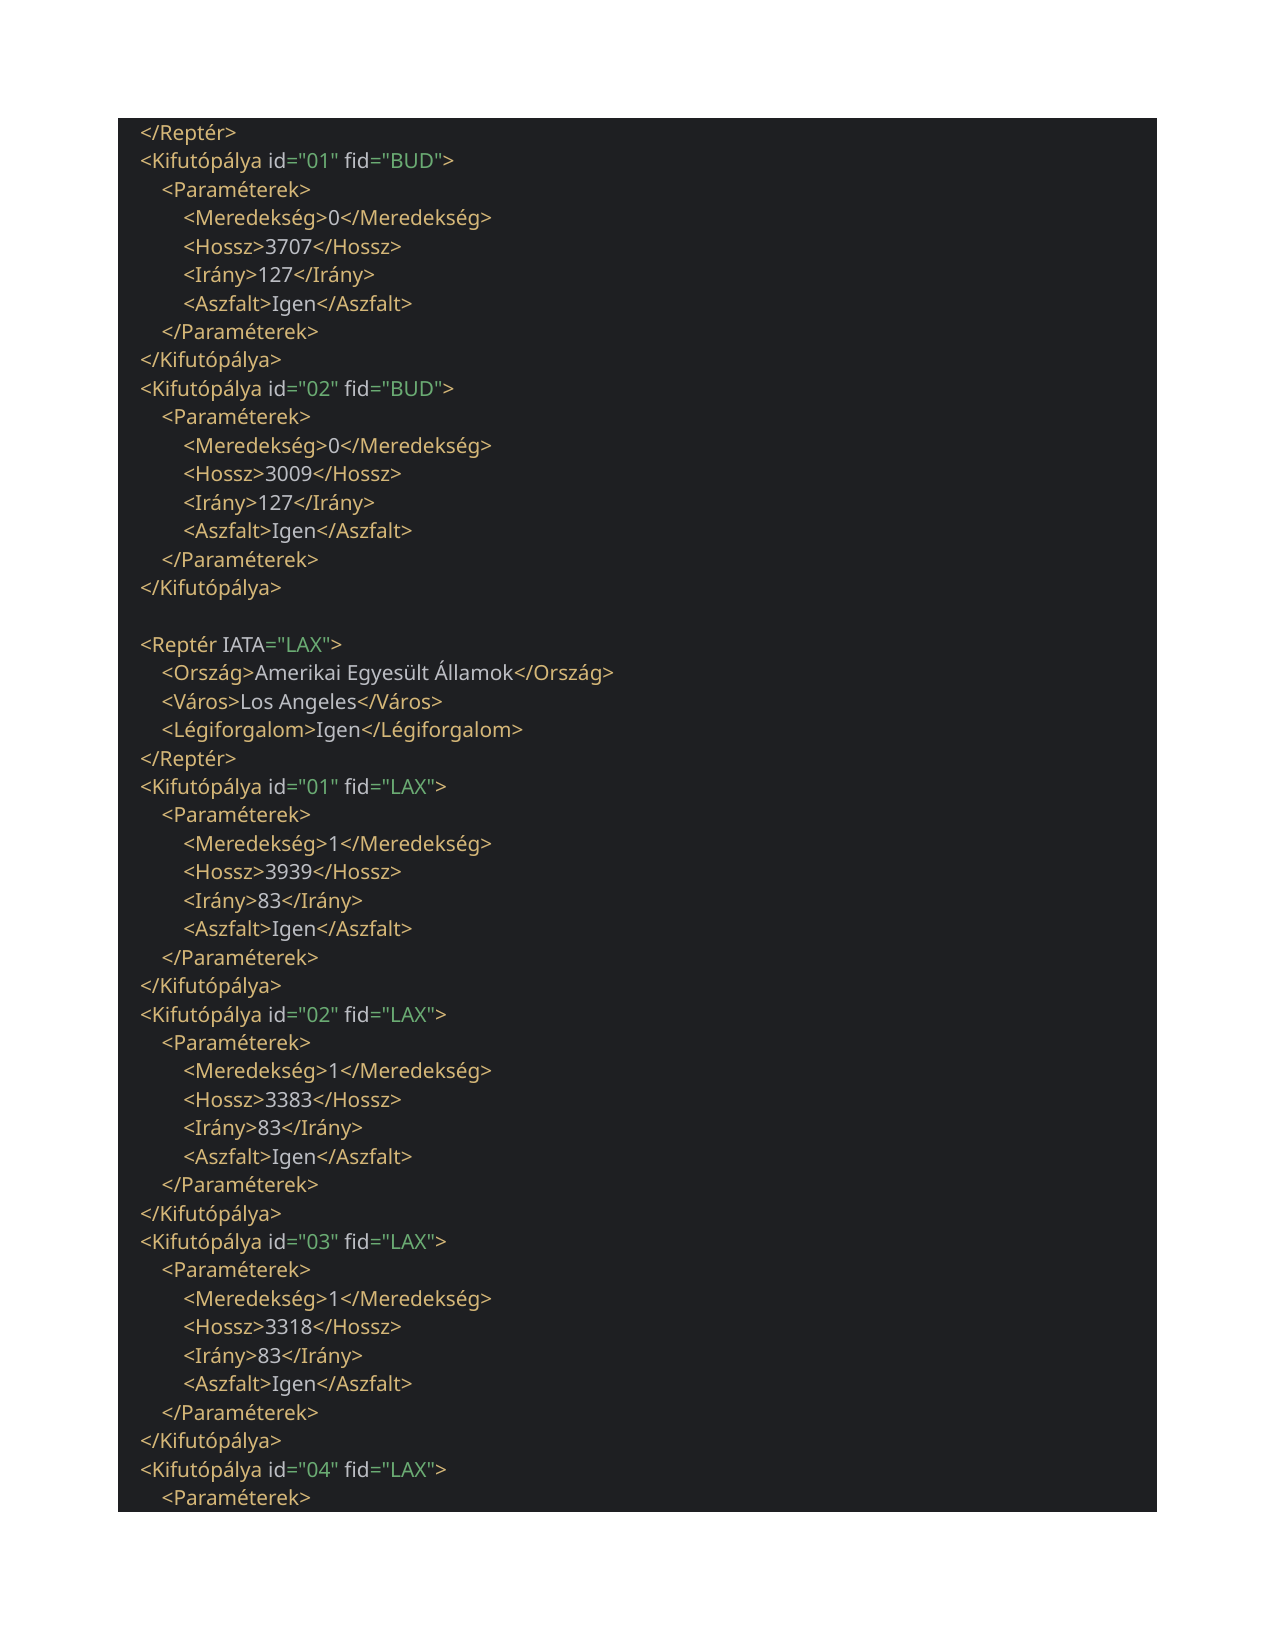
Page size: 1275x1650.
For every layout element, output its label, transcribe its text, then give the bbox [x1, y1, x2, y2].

text </Reptér> <Kifutópálya id="01" fid="BUD"> <Paraméterek> <Meredekség>0</Meredekség> <Hossz>3707</Hossz> <Irány>127</Irány> <Aszfalt>Igen</Aszfalt> </Paraméterek> </Kifutópálya> <Kifutópálya id="02" fid="BUD"> <Paraméterek> <Meredekség>0</Meredekség> <Hossz>3009</Hossz> <Irány>127</Irány> <Aszfalt>Igen</Aszfalt> </Paraméterek> </Kifutópálya> <Reptér IATA="LAX"> <Ország>Amerikai Egyesült Államok</Ország> <Város>Los Angeles</Város> <Légiforgalom>Igen</Légiforgalom> </Reptér> <Kifutópálya id="01" fid="LAX"> <Paraméterek> <Meredekség>1</Meredekség> <Hossz>3939</Hossz> <Irány>83</Irány> <Aszfalt>Igen</Aszfalt> </Paraméterek> </Kifutópálya> <Kifutópálya id="02" fid="LAX"> <Paraméterek> <Meredekség>1</Meredekség> <Hossz>3383</Hossz> <Irány>83</Irány> <Aszfalt>Igen</Aszfalt> </Paraméterek> </Kifutópálya> <Kifutópálya id="03" fid="LAX"> <Paraméterek> <Meredekség>1</Meredekség> <Hossz>3318</Hossz> <Irány>83</Irány> <Aszfalt>Igen</Aszfalt> </Paraméterek> </Kifutópálya> <Kifutópálya id="04" fid="LAX"> <Paraméterek> [118, 118, 1157, 1512]
